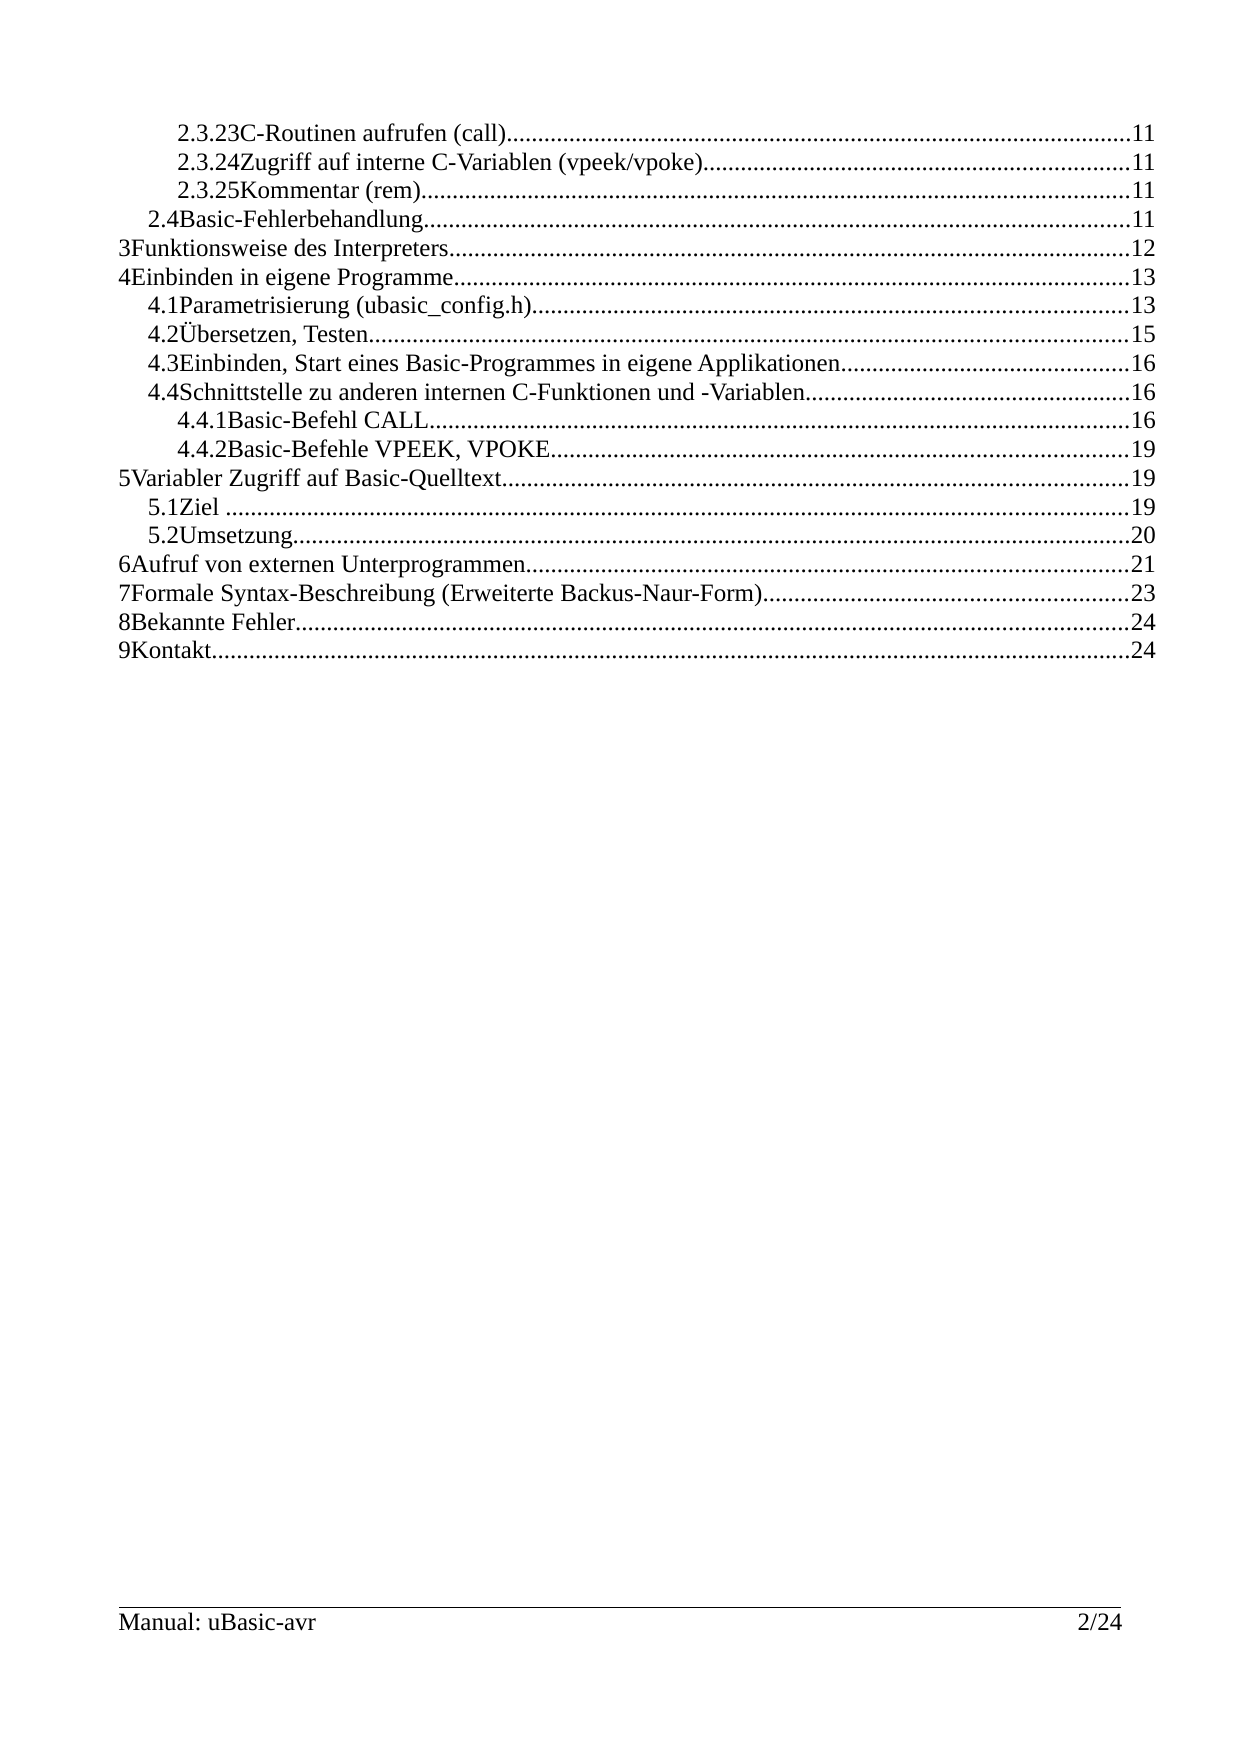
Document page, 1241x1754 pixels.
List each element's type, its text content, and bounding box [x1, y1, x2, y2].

text 4Einbinden in eigene Programme 13 [118, 262, 1156, 291]
text 2.4Basic-Fehlerbehandlung 11 [148, 204, 1156, 233]
text 5.2Umsetzung 20 [148, 521, 1156, 549]
text 9Kontakt 24 [118, 636, 1156, 664]
text 2.3.25Kommentar (rem) 11 [177, 176, 1156, 204]
text 2.3.24Zugriff auf interne C-Variablen (vpeek/vpoke) 11 [177, 147, 1156, 176]
text 4.4.2Basic-Befehle VPEEK, VPOKE 19 [177, 434, 1156, 463]
text 4.3Einbinden, Start eines Basic-Programmes in eigene Applikationen 16 [148, 348, 1156, 377]
text 4.4Schnittstelle zu anderen internen C-Funktionen und -Variablen 16 [148, 377, 1156, 406]
text 5.1Ziel 19 [148, 492, 1156, 521]
text 7Formale Syntax-Beschreibung (Erweiterte Backus-Naur-Form) 23 [118, 578, 1156, 607]
text 4.1Parametrisierung (ubasic_config.h) 13 [148, 291, 1156, 319]
text 6Aufruf von externen Unterprogrammen 21 [118, 549, 1156, 578]
text 4.2Übersetzen, Testen 15 [148, 319, 1156, 348]
text 3Funktionsweise des Interpreters 12 [118, 233, 1156, 262]
text 8Bekannte Fehler 24 [118, 607, 1156, 636]
text 5Variabler Zugriff auf Basic-Quelltext 19 [118, 463, 1156, 492]
text 4.4.1Basic-Befehl CALL 16 [177, 406, 1156, 434]
text 2.3.23C-Routinen aufrufen (call) 11 [177, 118, 1156, 147]
